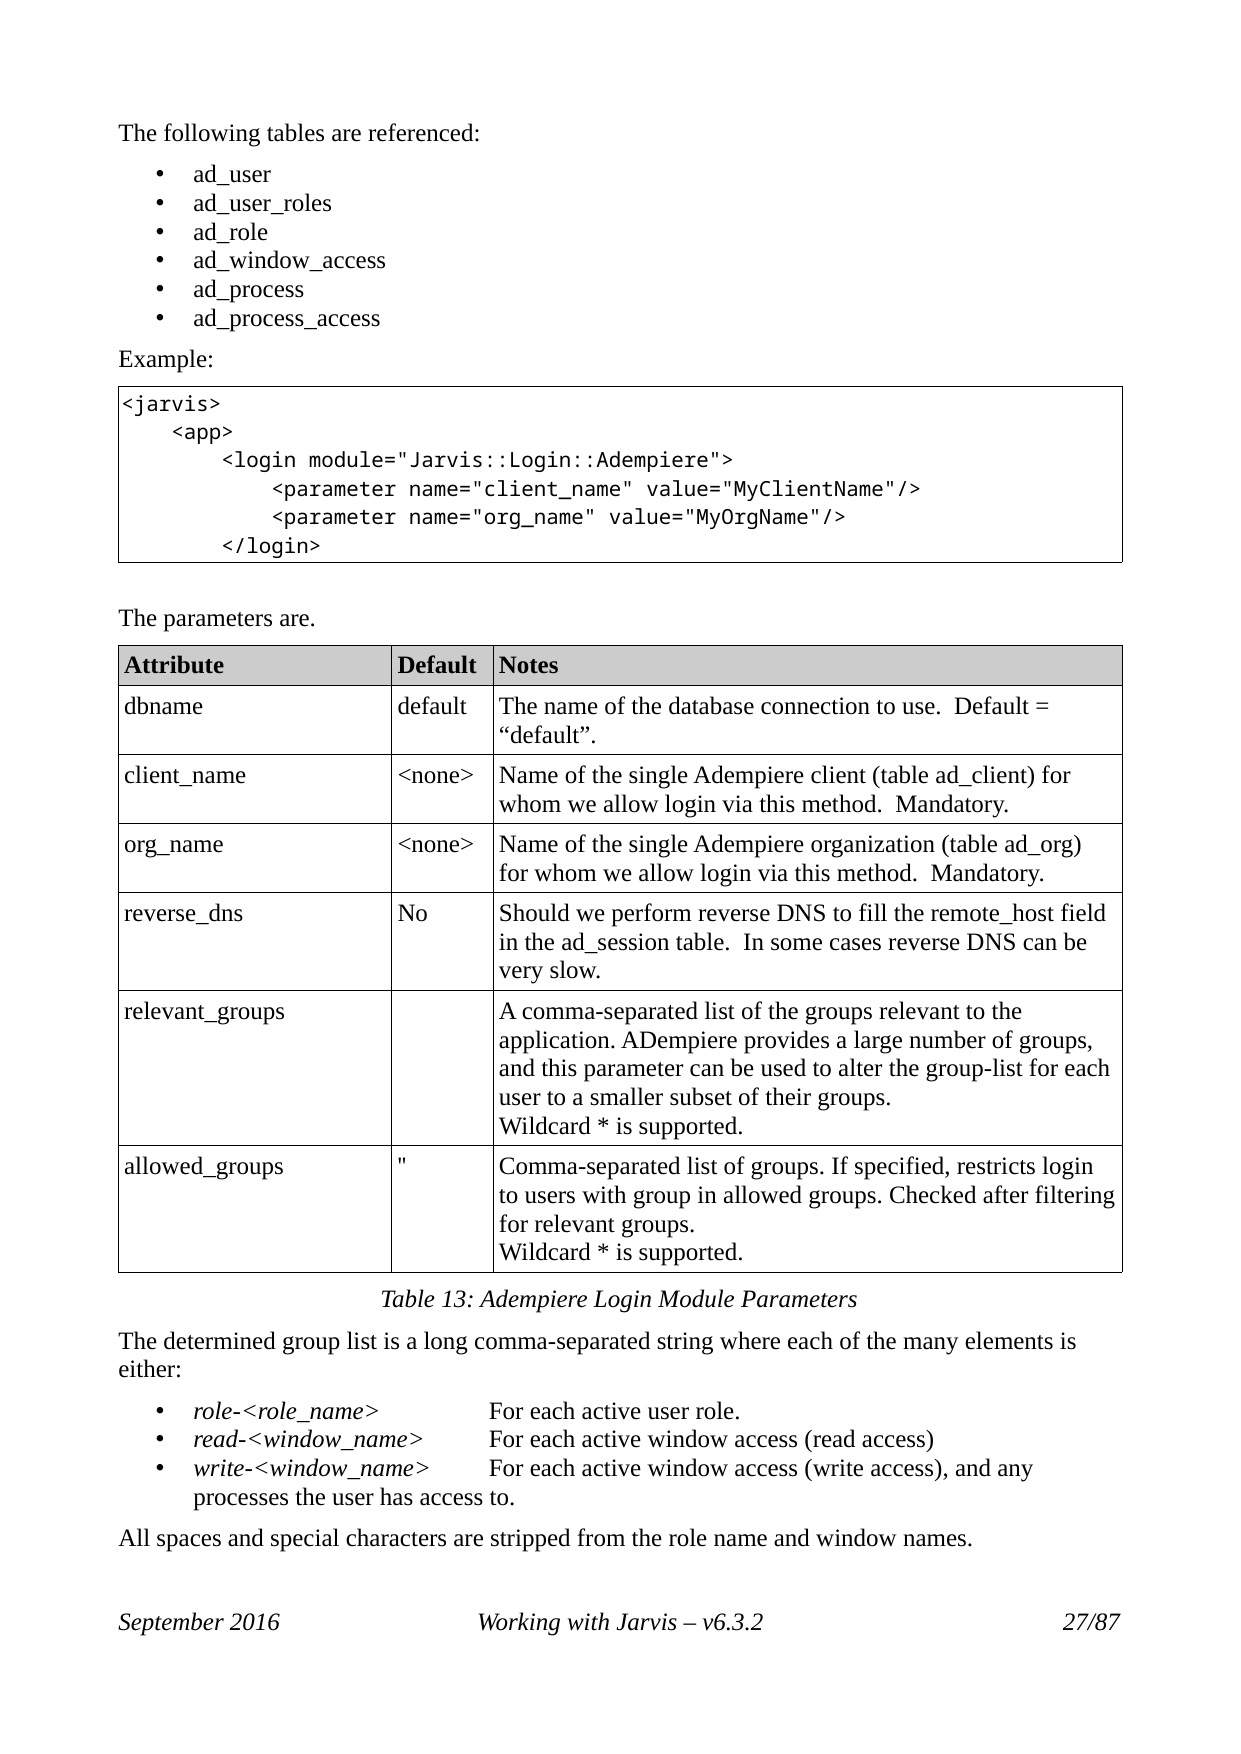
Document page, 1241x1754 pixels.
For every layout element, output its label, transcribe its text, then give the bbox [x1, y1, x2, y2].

table_cell '' [392, 1146, 493, 1272]
text Example: [118, 344, 1122, 373]
table_cell No [392, 893, 493, 990]
list read-<window_name> For each active window access (read access) [156, 1424, 1122, 1453]
text The parameters are. [118, 603, 1122, 632]
table_cell dbname [119, 686, 391, 754]
text <parameter name="client_name" value="MyClientName"/> [119, 471, 1122, 499]
table_cell Should we perform reverse DNS to fill the remote_host field in the ad_session table. In some cases reverse DNS can be very slow. [494, 893, 1122, 990]
list ad_user_roles [156, 188, 1122, 217]
table_cell reverse_dns [119, 893, 391, 990]
table_header Default [392, 646, 493, 685]
table_cell Comma-separated list of groups. If specified, restricts login to users with group in allowed groups. Checked after filtering for relevant groups. Wildcard * is supported. [494, 1146, 1122, 1272]
text All spaces and special characters are stripped from the role name and window names. [118, 1523, 1122, 1552]
table_cell default [392, 686, 493, 754]
text The following tables are referenced: [118, 118, 1122, 147]
table_cell [392, 991, 493, 1145]
text <login module="Jarvis::Login::Adempiere"> [119, 442, 1122, 471]
table_cell Name of the single Adempiere organization (table ad_org) for whom we allow login via this method. Mandatory. [494, 824, 1122, 892]
text <jarvis> [119, 387, 1122, 414]
table_cell <none> [392, 824, 493, 892]
list ad_user [156, 159, 1122, 188]
table_cell Name of the single Adempiere client (table ad_client) for whom we allow login via this method. Mandatory. [494, 755, 1122, 823]
text The determined group list is a long comma-separated string where each of the many elements is either: [118, 1326, 1122, 1383]
table_cell client_name [119, 755, 391, 823]
list role-<role_name> For each active user role. [156, 1396, 1122, 1424]
list ad_process [156, 274, 1122, 303]
text Table 13: Adempiere Login Module Parameters [118, 1284, 1122, 1313]
table_cell org_name [119, 824, 391, 892]
text <parameter name="org_name" value="MyOrgName"/> [119, 499, 1122, 528]
table_cell relevant_groups [119, 991, 391, 1145]
text <app> [119, 414, 1122, 442]
table_cell A comma-separated list of the groups relevant to the application. ADempiere provides a large number of groups, and this parameter can be used to alter the group-list for each user to a smaller subset of their groups. Wildcard * is supported. [494, 991, 1122, 1145]
table_cell The name of the database connection to use. Default = “default”. [494, 686, 1122, 754]
list ad_role [156, 217, 1122, 246]
table_header Notes [494, 646, 1122, 685]
list ad_process_access [156, 303, 1122, 332]
list write-<window_name> For each active window access (write access), and any processes the user has access to. [156, 1453, 1122, 1511]
table_cell allowed_groups [119, 1146, 391, 1272]
table_cell <none> [392, 755, 493, 823]
text </login> [119, 528, 1122, 562]
table_header Attribute [119, 646, 391, 685]
list ad_window_access [156, 246, 1122, 274]
